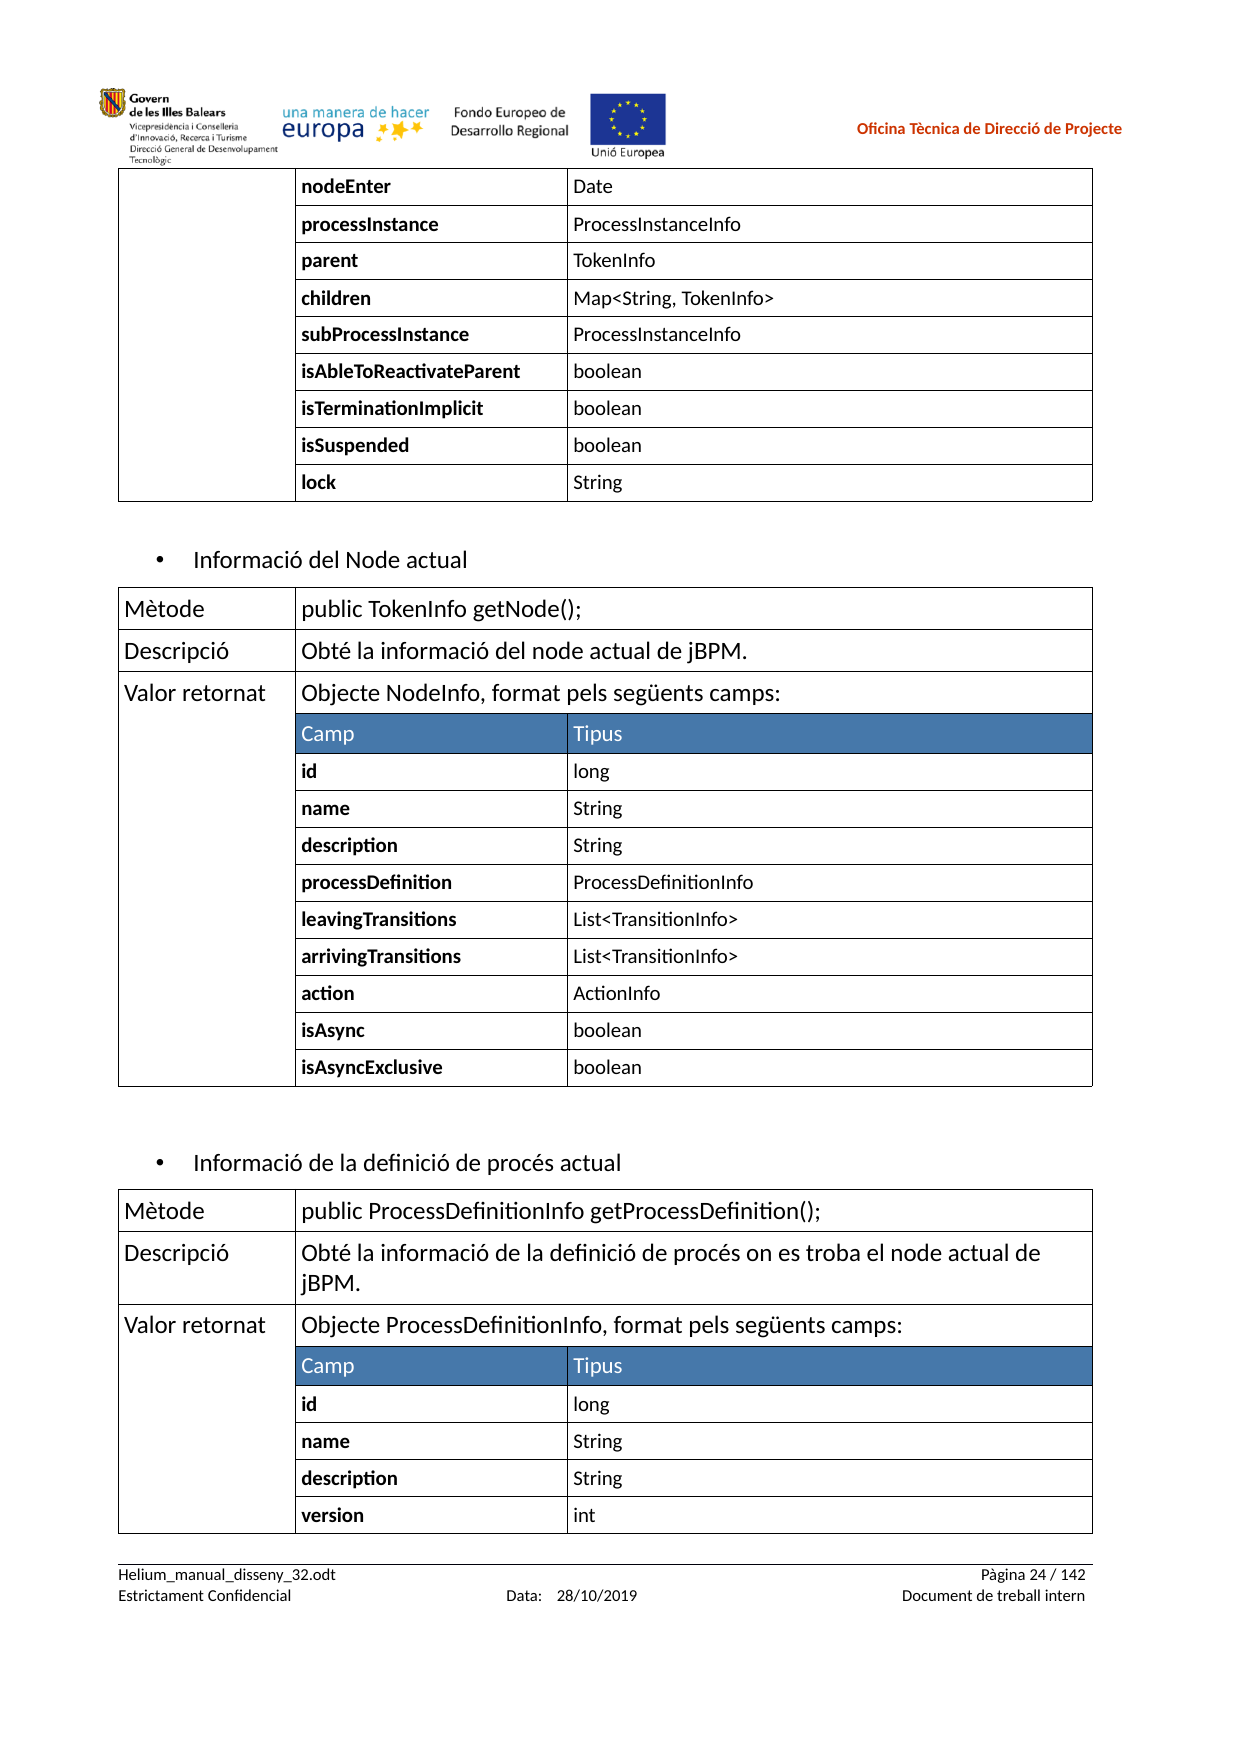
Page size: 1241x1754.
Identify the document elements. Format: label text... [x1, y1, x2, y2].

table_cell Descripció [119, 1232, 295, 1304]
table_cell String [568, 791, 1092, 827]
table_cell subProcessInstance [296, 317, 567, 353]
list Informació de la definició de procés actual [156, 1147, 1122, 1177]
table_cell Camp [296, 714, 567, 753]
table_header public TokenInfo getNode(); [296, 588, 1092, 629]
table_cell long [568, 754, 1092, 790]
table_cell ProcessDefinitionInfo [568, 865, 1092, 901]
table_cell isAsyncExclusive [296, 1050, 567, 1086]
table_cell isTerminationImplicit [296, 391, 567, 427]
table_cell nodeEnter [296, 169, 567, 205]
picture [99, 87, 668, 166]
table_cell lock [296, 465, 567, 501]
table_cell Map<String, TokenInfo> [568, 280, 1092, 316]
table_header Mètode [119, 1190, 295, 1231]
table_cell action [296, 976, 567, 1012]
table_cell name [296, 791, 567, 827]
list Informació del Node actual [156, 544, 1122, 574]
table_cell children [296, 280, 567, 316]
table_cell [119, 169, 295, 501]
table_cell boolean [568, 428, 1092, 464]
table_cell leavingTransitions [296, 902, 567, 938]
table_cell String [568, 465, 1092, 501]
table_cell ActionInfo [568, 976, 1092, 1012]
table_cell Date [568, 169, 1092, 205]
table_header Mètode [119, 588, 295, 629]
table_cell name [296, 1423, 567, 1459]
table_cell processInstance [296, 206, 567, 242]
table_cell boolean [568, 1013, 1092, 1048]
table_cell Valor retornat [119, 1305, 295, 1533]
table_cell processDefinition [296, 865, 567, 901]
table_cell ProcessInstanceInfo [568, 206, 1092, 242]
table_cell version [296, 1497, 567, 1533]
table_cell Valor retornat [119, 672, 295, 1086]
table_cell Descripció [119, 630, 295, 671]
table_cell description [296, 828, 567, 864]
table_cell boolean [568, 391, 1092, 427]
table_cell Tipus [568, 1347, 1092, 1385]
table_cell id [296, 754, 567, 790]
table_cell arrivingTransitions [296, 939, 567, 974]
table_cell Tipus [568, 714, 1092, 753]
table_cell parent [296, 243, 567, 279]
table_cell isAsync [296, 1013, 567, 1048]
table_cell Objecte ProcessDefinitionInfo, format pels següents camps: [296, 1305, 1092, 1346]
table_cell String [568, 828, 1092, 864]
table_cell isAbleToReactivateParent [296, 354, 567, 390]
table_cell String [568, 1423, 1092, 1459]
table_cell long [568, 1386, 1092, 1422]
table_cell id [296, 1386, 567, 1422]
table_cell int [568, 1497, 1092, 1533]
table_cell Objecte NodeInfo, format pels següents camps: [296, 672, 1092, 713]
table_cell Obté la informació de la definició de procés on es troba el node actual de jBPM. [296, 1232, 1092, 1304]
table_cell TokenInfo [568, 243, 1092, 279]
table_cell boolean [568, 1050, 1092, 1086]
table_cell boolean [568, 354, 1092, 390]
table_cell description [296, 1460, 567, 1496]
table_cell Obté la informació del node actual de jBPM. [296, 630, 1092, 671]
table_cell List<TransitionInfo> [568, 939, 1092, 974]
table_cell isSuspended [296, 428, 567, 464]
table_cell ProcessInstanceInfo [568, 317, 1092, 353]
table_header public ProcessDefinitionInfo getProcessDefinition(); [296, 1190, 1092, 1231]
table_cell Camp [296, 1347, 567, 1385]
table_cell List<TransitionInfo> [568, 902, 1092, 938]
table_cell String [568, 1460, 1092, 1496]
